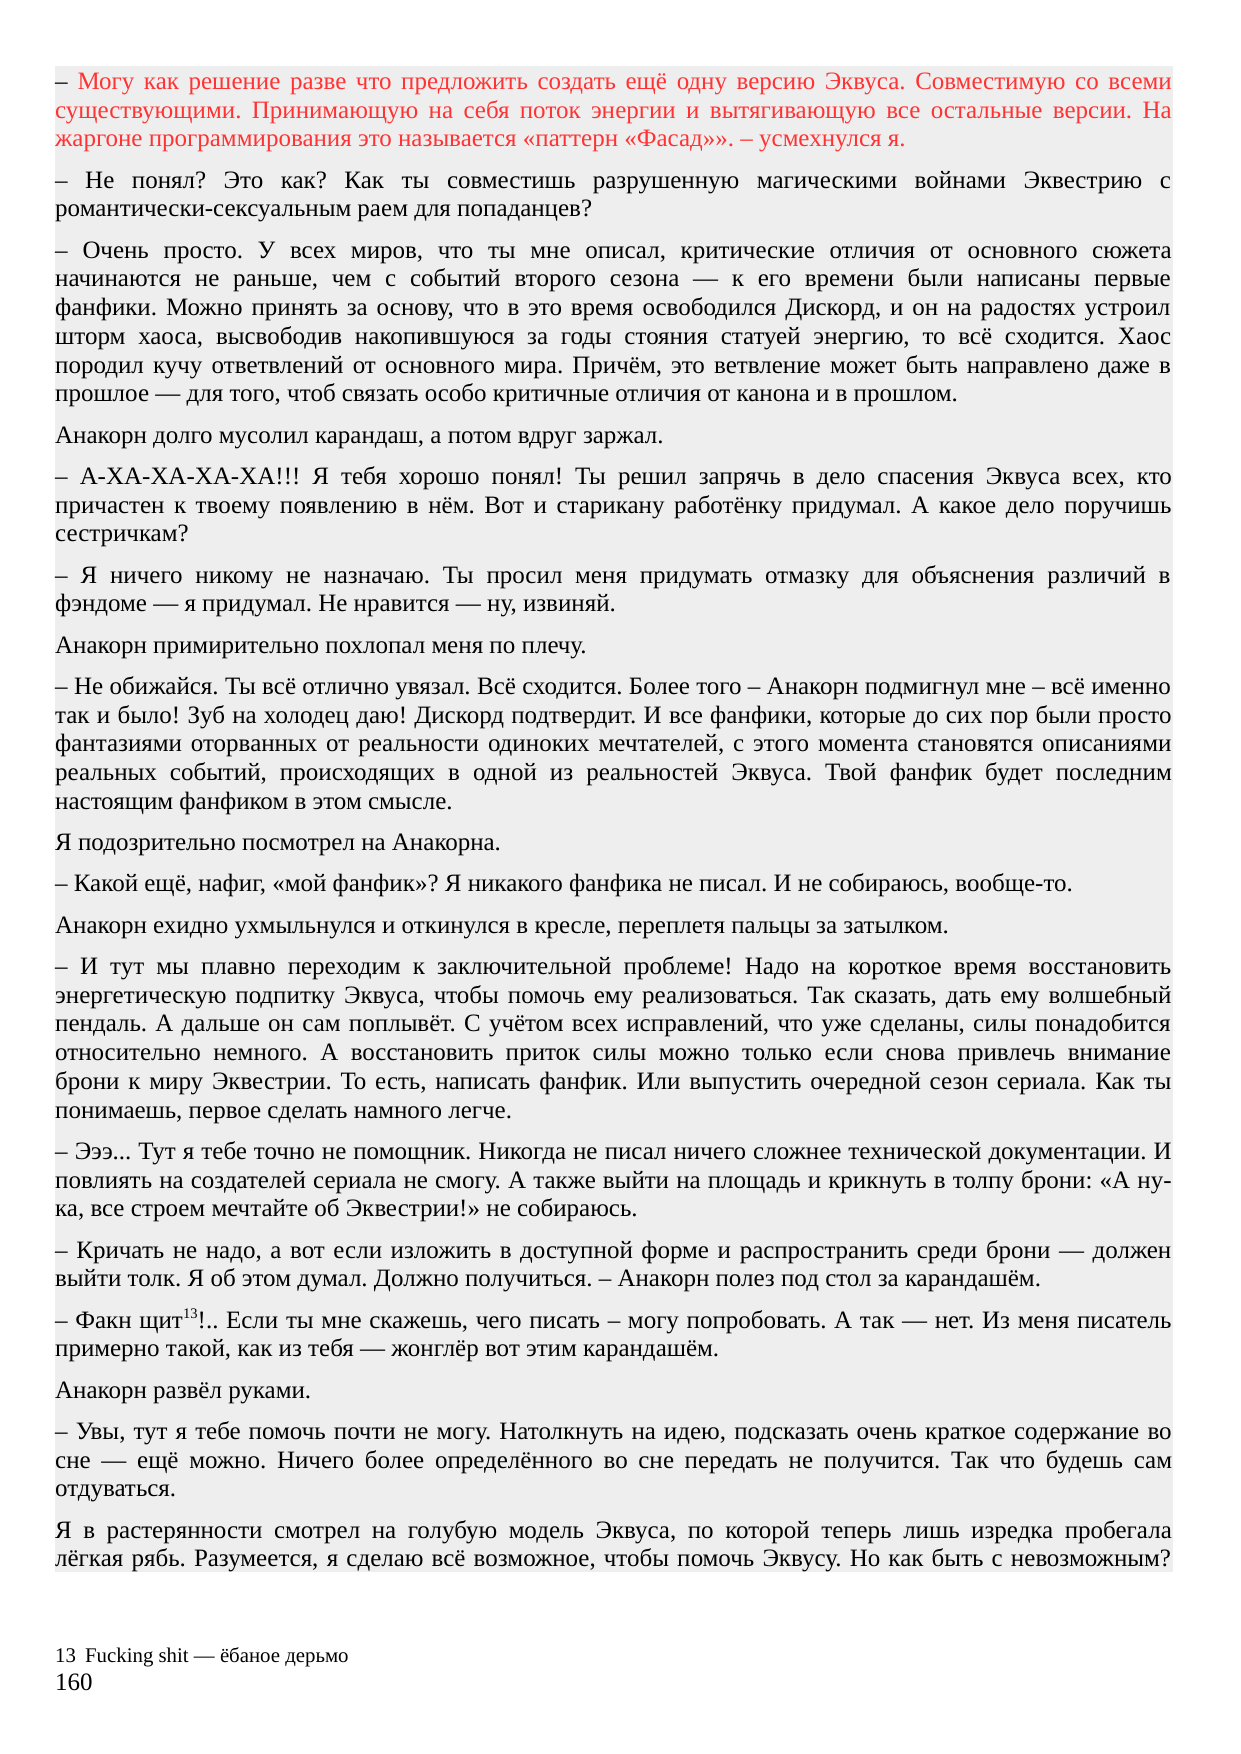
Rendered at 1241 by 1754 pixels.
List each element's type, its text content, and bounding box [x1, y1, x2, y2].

text – Увы, тут я тебе помочь почти не могу. Натолкнуть на идею, подсказать очень краткое содержание во сне — ещё можно. Ничего более определённого во сне передать не получится. Так что будешь сам отдуваться. [55, 1416, 1173, 1502]
text Анакорн ехидно ухмыльнулся и откинулся в кресле, переплетя пальцы за затылком. [55, 910, 1173, 938]
text – Какой ещё, нафиг, «мой фанфик»? Я никакого фанфика не писал. И не собираюсь, вообще-то. [55, 868, 1173, 897]
text Анакорн развёл руками. [55, 1375, 1173, 1403]
text – Не обижайся. Ты всё отлично увязал. Всё сходится. Более того – Анакорн подмигнул мне – всё именно так и было! Зуб на холодец даю! Дискорд подтвердит. И все фанфики, которые до сих пор были просто фантазиями оторванных от реальности одиноких мечтателей, с этого момента становятся описаниями реальных событий, происходящих в одной из реальностей Эквуса. Твой фанфик будет последним настоящим фанфиком в этом смысле. [55, 671, 1173, 815]
text – А-ХА-ХА-ХА-ХА!!! Я тебя хорошо понял! Ты решил запрячь в дело спасения Эквуса всех, кто причастен к твоему появлению в нём. Вот и старикану работёнку придумал. А какое дело поручишь сестричкам? [55, 461, 1173, 547]
text – Факн щит!.. Если ты мне скажешь, чего писать – могу попробовать. А так — нет. Из меня писатель примерно такой, как из тебя — жонглёр вот этим карандашём. [55, 1305, 1173, 1362]
text – Кричать не надо, а вот если изложить в доступной форме и распространить среди брони — должен выйти толк. Я об этом думал. Должно получиться. – Анакорн полез под стол за карандашём. [55, 1235, 1173, 1292]
text – Я ничего никому не назначаю. Ты просил меня придумать отмазку для объяснения различий в фэндоме — я придумал. Не нравится — ну, извиняй. [55, 560, 1173, 617]
text Я подозрительно посмотрел на Анакорна. [55, 827, 1173, 856]
text – Очень просто. У всех миров, что ты мне описал, критические отличия от основного сюжета начинаются не раньше, чем с событий второго сезона — к его времени были написаны первые фанфики. Можно принять за основу, что в это время освободился Дискорд, и он на радостях устроил шторм хаоса, высвободив накопившуюся за годы стояния статуей энергию, то всё сходится. Хаос породил кучу ответвлений от основного мира. Причём, это ветвление может быть направлено даже в прошлое — для того, чтоб связать особо критичные отличия от канона и в прошлом. [55, 235, 1173, 407]
text Я в растерянности смотрел на голубую модель Эквуса, по которой теперь лишь изредка пробегала лёгкая рябь. Разумеется, я сделаю всё возможное, чтобы помочь Эквусу. Но как быть с невозможным? [55, 1515, 1173, 1572]
text Анакорн долго мусолил карандаш, а потом вдруг заржал. [55, 420, 1173, 448]
text Анакорн примирительно похлопал меня по плечу. [55, 630, 1173, 658]
text – Могу как решение разве что предложить создать ещё одну версию Эквуса. Совместимую со всеми существующими. Принимающую на себя поток энергии и вытягивающую все остальные версии. На жаргоне программирования это называется «паттерн «Фасад»». – усмехнулся я. [55, 66, 1173, 152]
text Fucking shit — ёбаное дерьмо [55, 1642, 1173, 1667]
text – Эээ... Тут я тебе точно не помощник. Никогда не писал ничего сложнее технической документации. И повлиять на создателей сериала не смогу. А также выйти на площадь и крикнуть в толпу брони: «А ну-ка, все строем мечтайте об Эквестрии!» не собираюсь. [55, 1136, 1173, 1222]
text – Не понял? Это как? Как ты совместишь разрушенную магическими войнами Эквестрию с романтически-сексуальным раем для попаданцев? [55, 165, 1173, 222]
text – И тут мы плавно переходим к заключительной проблеме! Надо на короткое время восстановить энергетическую подпитку Эквуса, чтобы помочь ему реализоваться. Так сказать, дать ему волшебный пендаль. А дальше он сам поплывёт. С учётом всех исправлений, что уже сделаны, силы понадобится относительно немного. А восстановить приток силы можно только если снова привлечь внимание брони к миру Эквестрии. То есть, написать фанфик. Или выпустить очередной сезон сериала. Как ты понимаешь, первое сделать намного легче. [55, 951, 1173, 1123]
